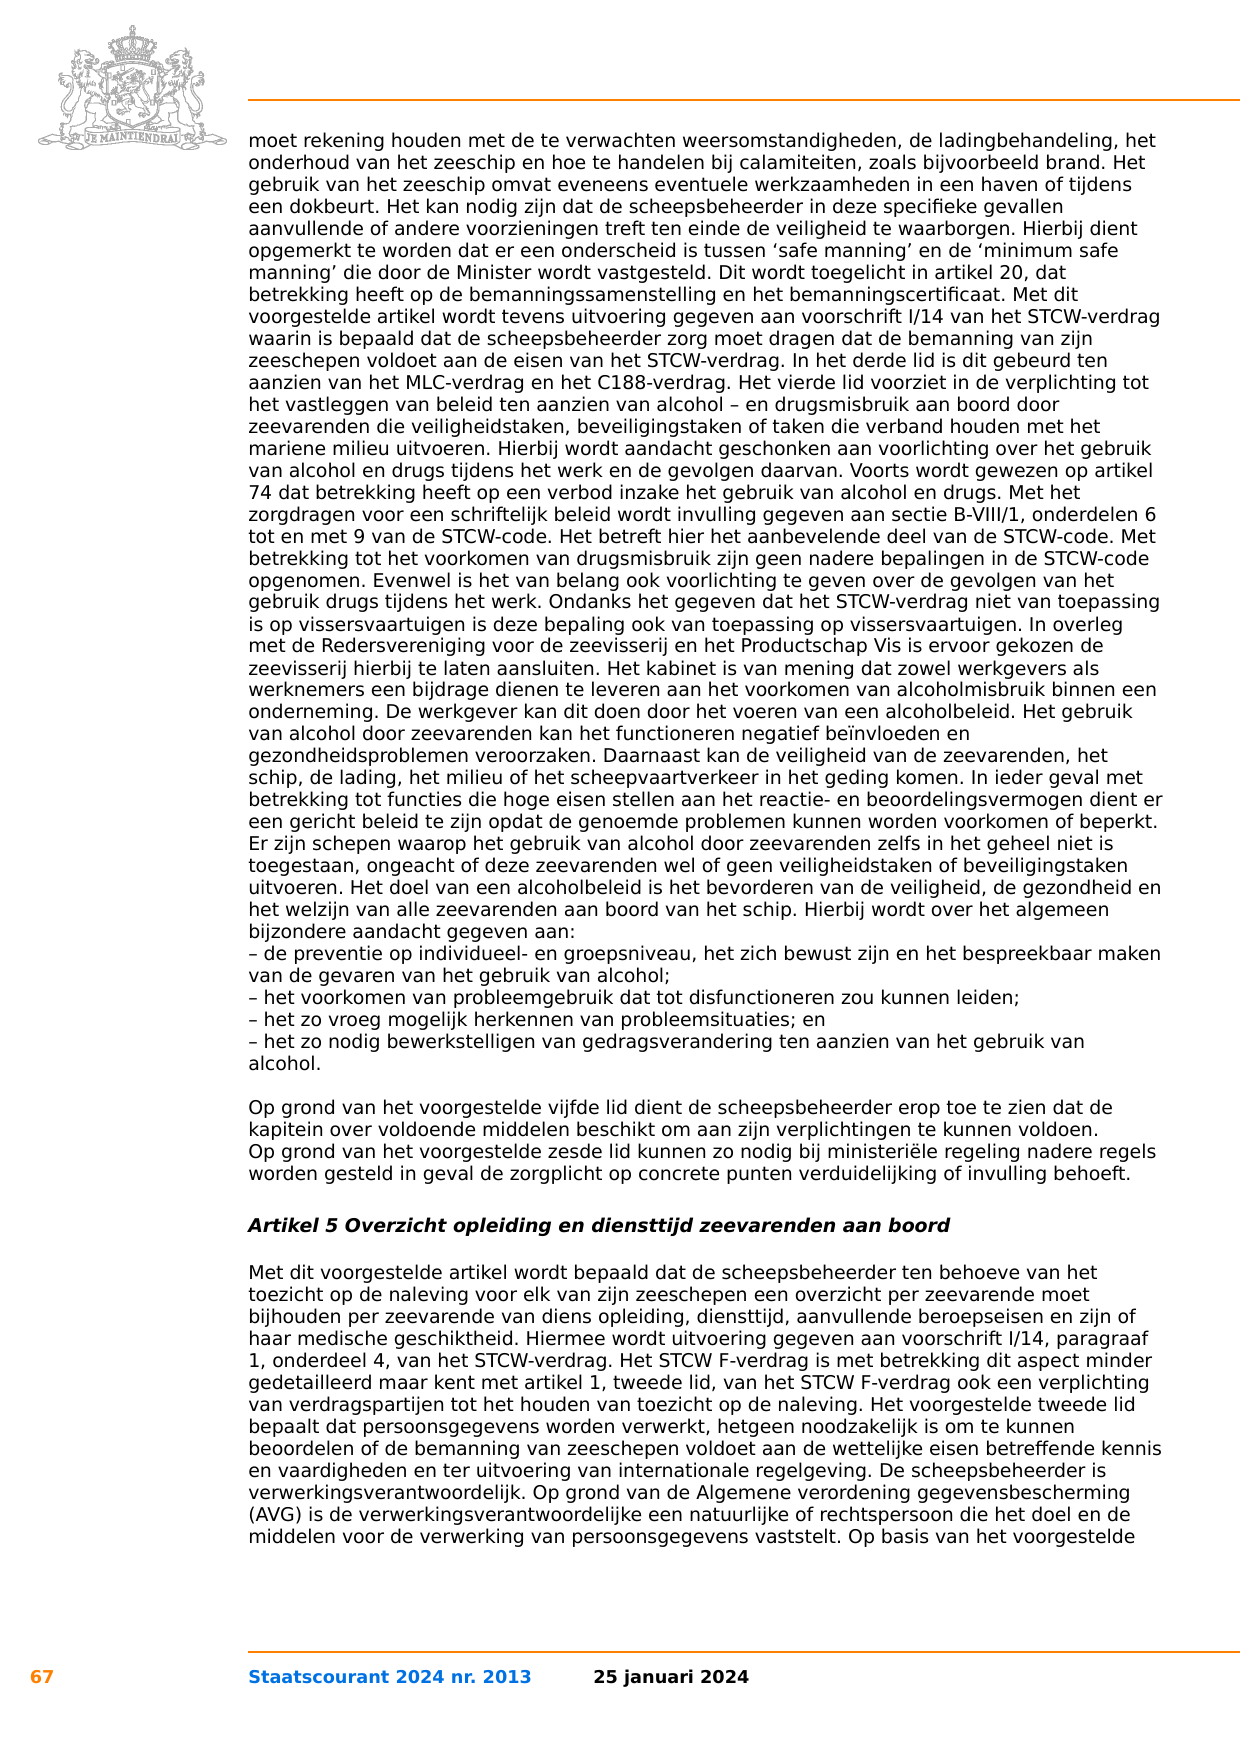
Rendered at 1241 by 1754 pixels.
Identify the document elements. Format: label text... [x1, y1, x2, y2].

text moet rekening houden met de te verwachten weersomstandigheden, de ladingbehandeling, het onderhoud van het zeeschip en hoe te handelen bij calamiteiten, zoals bijvoorbeeld brand. Het gebruik van het zeeschip omvat eveneens eventuele werkzaamheden in een haven of tijdens een dokbeurt. Het kan nodig zijn dat de scheepsbeheerder in deze specifieke gevallen aanvullende of andere voorzieningen treft ten einde de veiligheid te waarborgen. Hierbij dient opgemerkt te worden dat er een onderscheid is tussen ‘safe manning’ en de ‘minimum safe manning’ die door de Minister wordt vastgesteld. Dit wordt toegelicht in artikel 20, dat betrekking heeft op de bemanningssamenstelling en het bemanningscertificaat. Met dit voorgestelde artikel wordt tevens uitvoering gegeven aan voorschrift I/14 van het STCW-verdrag waarin is bepaald dat de scheepsbeheerder zorg moet dragen dat de bemanning van zijn zeeschepen voldoet aan de eisen van het STCW-verdrag. In het derde lid is dit gebeurd ten aanzien van het MLC-verdrag en het C188-verdrag. Het vierde lid voorziet in de verplichting tot het vastleggen van beleid ten aanzien van alcohol – en drugsmisbruik aan boord door zeevarenden die veiligheidstaken, beveiligingstaken of taken die verband houden met het mariene milieu uitvoeren. Hierbij wordt aandacht geschonken aan voorlichting over het gebruik van alcohol en drugs tijdens het werk en de gevolgen daarvan. Voorts wordt gewezen op artikel 74 dat betrekking heeft op een verbod inzake het gebruik van alcohol en drugs. Met het zorgdragen voor een schriftelijk beleid wordt invulling gegeven aan sectie B-VIII/1, onderdelen 6 tot en met 9 van de STCW-code. Het betreft hier het aanbevelende deel van de STCW-code. Met betrekking tot het voorkomen van drugsmisbruik zijn geen nadere bepalingen in de STCW-code opgenomen. Evenwel is het van belang ook voorlichting te geven over de gevolgen van het gebruik drugs tijdens het werk. Ondanks het gegeven dat het STCW-verdrag niet van toepassing is op vissersvaartuigen is deze bepaling ook van toepassing op vissersvaartuigen. In overleg met de Redersvereniging voor de zeevisserij en het Productschap Vis is ervoor gekozen de zeevisserij hierbij te laten aansluiten. Het kabinet is van mening dat zowel werkgevers als werknemers een bijdrage dienen te leveren aan het voorkomen van alcoholmisbruik binnen een onderneming. De werkgever kan dit doen door het voeren van een alcoholbeleid. Het gebruik van alcohol door zeevarenden kan het functioneren negatief beïnvloeden en gezondheidsproblemen veroorzaken. Daarnaast kan de veiligheid van de zeevarenden, het schip, de lading, het milieu of het scheepvaartverkeer in het geding komen. In ieder geval met betrekking tot functies die hoge eisen stellen aan het reactie- en beoordelingsvermogen dient er een gericht beleid te zijn opdat de genoemde problemen kunnen worden voorkomen of beperkt. Er zijn schepen waarop het gebruik van alcohol door zeevarenden zelfs in het geheel niet is toegestaan, ongeacht of deze zeevarenden wel of geen veiligheidstaken of beveiligingstaken uitvoeren. Het doel van een alcoholbeleid is het bevorderen van de veiligheid, de gezondheid en het welzijn van alle zeevarenden aan boord van het schip. Hierbij wordt over het algemeen bijzondere aandacht gegeven aan: [248, 130, 1163, 943]
text – het zo vroeg mogelijk herkennen van probleemsituaties; en [248, 1009, 1163, 1031]
subtitle Artikel 5 Overzicht opleiding en diensttijd zeevarenden aan boord [248, 1215, 1163, 1237]
picture [38, 25, 227, 150]
text – het zo nodig bewerkstelligen van gedragsverandering ten aanzien van het gebruik van alcohol. [248, 1031, 1163, 1075]
text Met dit voorgestelde artikel wordt bepaald dat de scheepsbeheerder ten behoeve van het toezicht op de naleving voor elk van zijn zeeschepen een overzicht per zeevarende moet bijhouden per zeevarende van diens opleiding, diensttijd, aanvullende beroepseisen en zijn of haar medische geschiktheid. Hiermee wordt uitvoering gegeven aan voorschrift I/14, paragraaf 1, onderdeel 4, van het STCW-verdrag. Het STCW F-verdrag is met betrekking dit aspect minder gedetailleerd maar kent met artikel 1, tweede lid, van het STCW F-verdrag ook een verplichting van verdragspartijen tot het houden van toezicht op de naleving. Het voorgestelde tweede lid bepaalt dat persoonsgegevens worden verwerkt, hetgeen noodzakelijk is om te kunnen beoordelen of de bemanning van zeeschepen voldoet aan de wettelijke eisen betreffende kennis en vaardigheden en ter uitvoering van internationale regelgeving. De scheepsbeheerder is verwerkingsverantwoordelijk. Op grond van de Algemene verordening gegevensbescherming (AVG) is de verwerkingsverantwoordelijke een natuurlijke of rechtspersoon die het doel en de middelen voor de verwerking van persoonsgegevens vaststelt. Op basis van het voorgestelde [248, 1262, 1163, 1547]
text – het voorkomen van probleemgebruik dat tot disfunctioneren zou kunnen leiden; [248, 987, 1163, 1009]
text Op grond van het voorgestelde zesde lid kunnen zo nodig bij ministeriële regeling nadere regels worden gesteld in geval de zorgplicht op concrete punten verduidelijking of invulling behoeft. [248, 1141, 1163, 1185]
text – de preventie op individueel- en groepsniveau, het zich bewust zijn en het bespreekbaar maken van de gevaren van het gebruik van alcohol; [248, 943, 1163, 987]
text Op grond van het voorgestelde vijfde lid dient de scheepsbeheerder erop toe te zien dat de kapitein over voldoende middelen beschikt om aan zijn verplichtingen te kunnen voldoen. [248, 1097, 1163, 1141]
